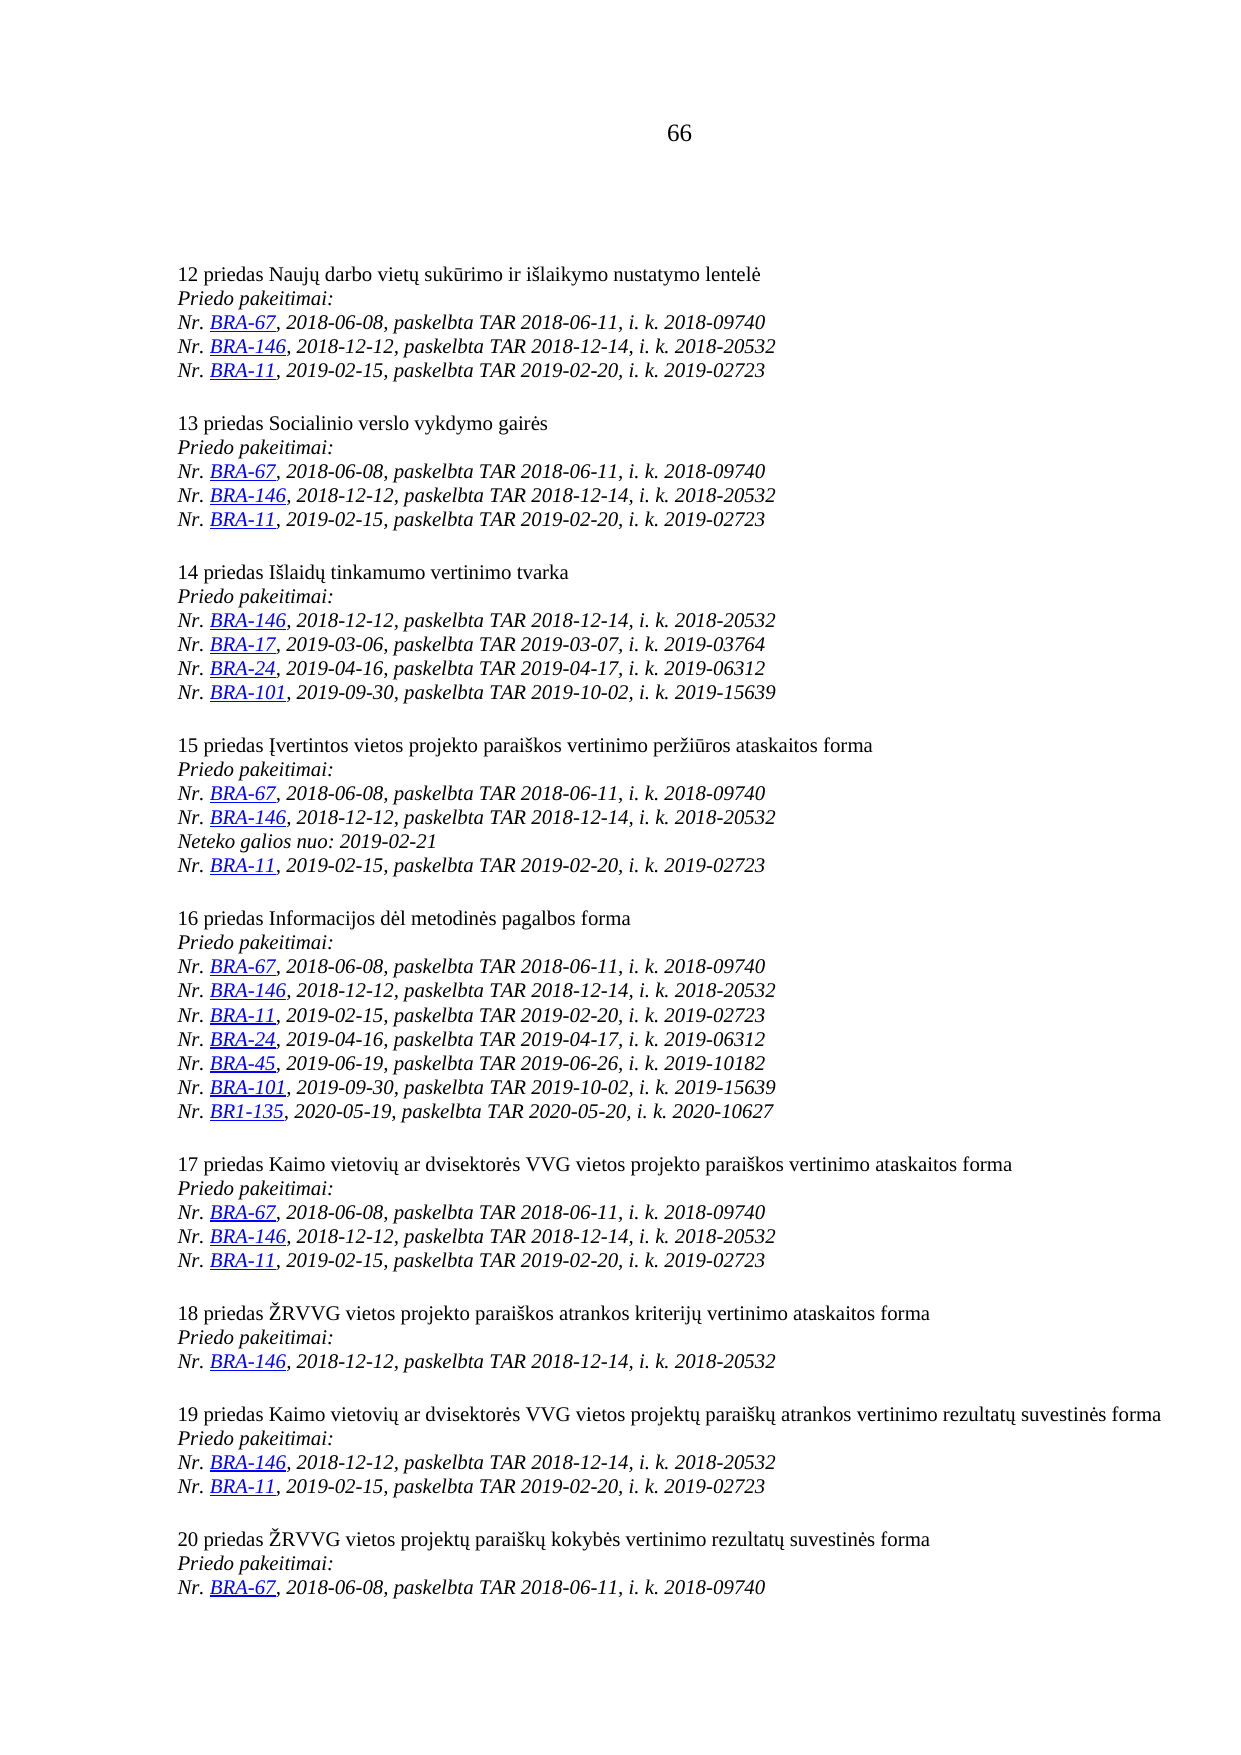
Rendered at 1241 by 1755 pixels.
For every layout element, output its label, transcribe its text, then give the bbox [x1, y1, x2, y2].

text 17 priedas Kaimo vietovių ar dvisektorės VVG vietos projekto paraiškos vertinimo ataskaitos forma [177, 1152, 1181, 1176]
text Nr. BRA-146, 2018-12-12, paskelbta TAR 2018-12-14, i. k. 2018-20532 [177, 483, 1181, 507]
text Priedo pakeitimai: [177, 757, 1181, 781]
text Nr. BRA-67, 2018-06-08, paskelbta TAR 2018-06-11, i. k. 2018-09740 [177, 459, 1181, 483]
text Nr. BRA-146, 2018-12-12, paskelbta TAR 2018-12-14, i. k. 2018-20532 [177, 608, 1181, 632]
text 13 priedas Socialinio verslo vykdymo gairės [177, 411, 1181, 435]
text Nr. BRA-146, 2018-12-12, paskelbta TAR 2018-12-14, i. k. 2018-20532 [177, 334, 1181, 358]
text Nr. BRA-146, 2018-12-12, paskelbta TAR 2018-12-14, i. k. 2018-20532 [177, 1349, 1181, 1373]
text Nr. BRA-67, 2018-06-08, paskelbta TAR 2018-06-11, i. k. 2018-09740 [177, 954, 1181, 978]
text Priedo pakeitimai: [177, 584, 1181, 608]
text Priedo pakeitimai: [177, 1426, 1181, 1450]
text Nr. BRA-146, 2018-12-12, paskelbta TAR 2018-12-14, i. k. 2018-20532 [177, 1450, 1181, 1474]
text Nr. BRA-24, 2019-04-16, paskelbta TAR 2019-04-17, i. k. 2019-06312 [177, 1027, 1181, 1051]
text 18 priedas ŽRVVG vietos projekto paraiškos atrankos kriterijų vertinimo ataskaitos forma [177, 1301, 1181, 1325]
text Nr. BRA-146, 2018-12-12, paskelbta TAR 2018-12-14, i. k. 2018-20532 [177, 978, 1181, 1002]
text Nr. BRA-67, 2018-06-08, paskelbta TAR 2018-06-11, i. k. 2018-09740 [177, 781, 1181, 805]
text Nr. BRA-11, 2019-02-15, paskelbta TAR 2019-02-20, i. k. 2019-02723 [177, 1002, 1181, 1027]
text Nr. BRA-24, 2019-04-16, paskelbta TAR 2019-04-17, i. k. 2019-06312 [177, 656, 1181, 680]
text Nr. BRA-101, 2019-09-30, paskelbta TAR 2019-10-02, i. k. 2019-15639 [177, 1075, 1181, 1099]
text Nr. BRA-67, 2018-06-08, paskelbta TAR 2018-06-11, i. k. 2018-09740 [177, 1200, 1181, 1224]
text 14 priedas Išlaidų tinkamumo vertinimo tvarka [177, 560, 1181, 584]
text Priedo pakeitimai: [177, 1551, 1181, 1575]
text 12 priedas Naujų darbo vietų sukūrimo ir išlaikymo nustatymo lentelė [177, 262, 1181, 286]
text Nr. BRA-67, 2018-06-08, paskelbta TAR 2018-06-11, i. k. 2018-09740 [177, 310, 1181, 334]
text Nr. BRA-146, 2018-12-12, paskelbta TAR 2018-12-14, i. k. 2018-20532 [177, 805, 1181, 829]
text Priedo pakeitimai: [177, 1176, 1181, 1200]
text Nr. BRA-146, 2018-12-12, paskelbta TAR 2018-12-14, i. k. 2018-20532 [177, 1224, 1181, 1248]
text Nr. BRA-67, 2018-06-08, paskelbta TAR 2018-06-11, i. k. 2018-09740 [177, 1575, 1181, 1599]
text Nr. BRA-17, 2019-03-06, paskelbta TAR 2019-03-07, i. k. 2019-03764 [177, 632, 1181, 656]
text 19 priedas Kaimo vietovių ar dvisektorės VVG vietos projektų paraiškų atrankos vertinimo rezultatų suvestinės forma [177, 1402, 1181, 1426]
text 16 priedas Informacijos dėl metodinės pagalbos forma [177, 906, 1181, 930]
text Neteko galios nuo: 2019-02-21 [177, 829, 1181, 853]
text Nr. BR1-135, 2020-05-19, paskelbta TAR 2020-05-20, i. k. 2020-10627 [177, 1099, 1181, 1123]
text Nr. BRA-45, 2019-06-19, paskelbta TAR 2019-06-26, i. k. 2019-10182 [177, 1051, 1181, 1075]
text Nr. BRA-11, 2019-02-15, paskelbta TAR 2019-02-20, i. k. 2019-02723 [177, 1248, 1181, 1272]
text Nr. BRA-11, 2019-02-15, paskelbta TAR 2019-02-20, i. k. 2019-02723 [177, 507, 1181, 531]
text 20 priedas ŽRVVG vietos projektų paraiškų kokybės vertinimo rezultatų suvestinės forma [177, 1527, 1181, 1551]
text Nr. BRA-11, 2019-02-15, paskelbta TAR 2019-02-20, i. k. 2019-02723 [177, 1474, 1181, 1498]
text Priedo pakeitimai: [177, 1325, 1181, 1349]
text Nr. BRA-101, 2019-09-30, paskelbta TAR 2019-10-02, i. k. 2019-15639 [177, 680, 1181, 704]
text Nr. BRA-11, 2019-02-15, paskelbta TAR 2019-02-20, i. k. 2019-02723 [177, 853, 1181, 877]
text Priedo pakeitimai: [177, 286, 1181, 310]
text Priedo pakeitimai: [177, 930, 1181, 954]
text Priedo pakeitimai: [177, 435, 1181, 459]
text 15 priedas Įvertintos vietos projekto paraiškos vertinimo peržiūros ataskaitos forma [177, 733, 1181, 757]
text Nr. BRA-11, 2019-02-15, paskelbta TAR 2019-02-20, i. k. 2019-02723 [177, 358, 1181, 382]
